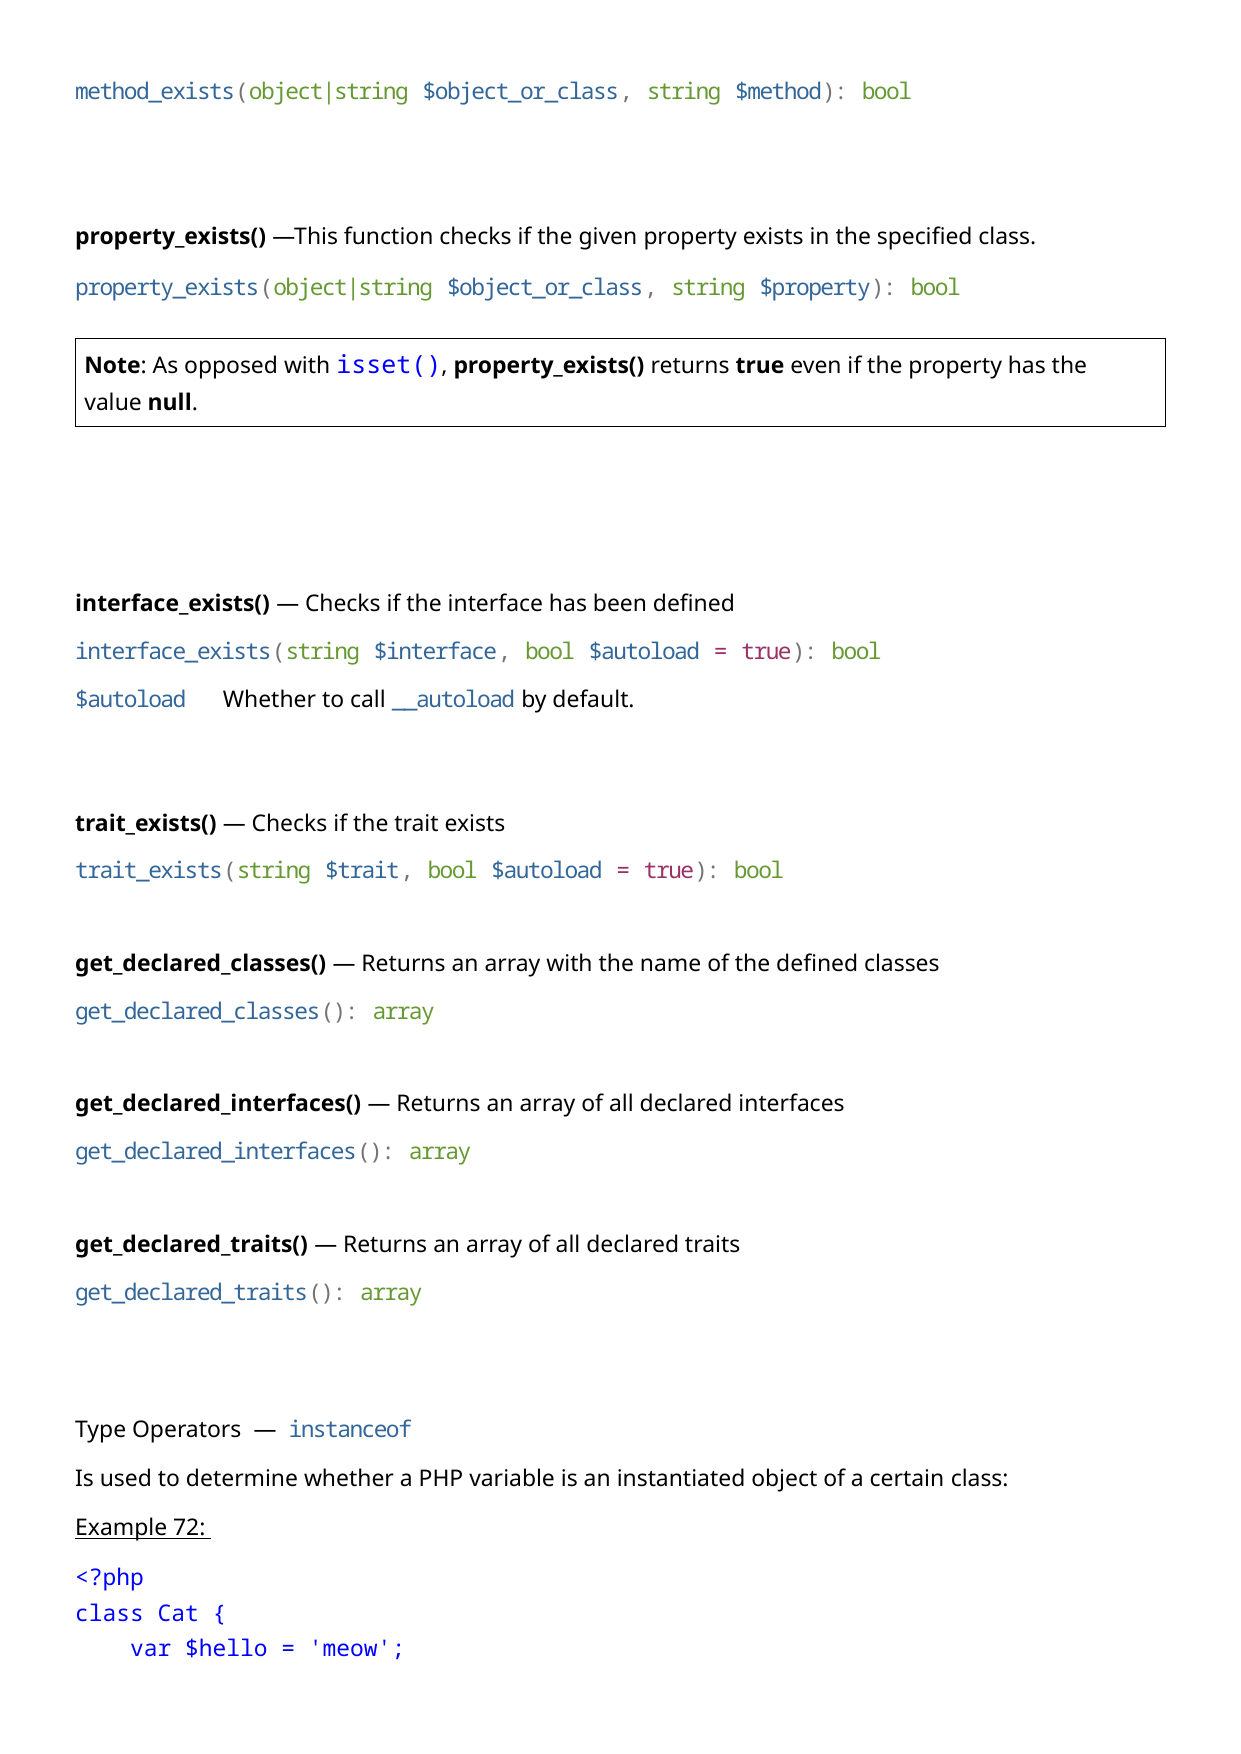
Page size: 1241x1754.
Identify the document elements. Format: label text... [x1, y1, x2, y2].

text get_declared_traits() — Returns an array of all declared traits [75, 1228, 1166, 1259]
text get_declared_traits(): array [75, 1276, 1166, 1307]
text class Cat { [75, 1596, 1166, 1628]
text method_exists(object|string $object_or_class, string $method): bool [75, 75, 1166, 106]
text get_declared_classes() — Returns an array with the name of the defined classes [75, 947, 1166, 978]
text interface_exists(string $interface, bool $autoload = true): bool [75, 635, 1166, 666]
text <?php [75, 1561, 1166, 1592]
text get_declared_interfaces() — Returns an array of all declared interfaces [75, 1087, 1166, 1118]
text interface_exists() — Checks if the interface has been defined [75, 587, 1166, 618]
text var $hello = 'meow'; [75, 1632, 1166, 1664]
text trait_exists() — Checks if the trait exists [75, 806, 1166, 838]
text property_exists() —This function checks if the given property exists in the specified class. [75, 220, 1166, 251]
text trait_exists(string $trait, bool $autoload = true): bool [75, 854, 1166, 886]
text Example 72: [75, 1511, 1166, 1542]
text property_exists(object|string $object_or_class, string $property): bool [75, 270, 1166, 302]
text Note: As opposed with isset(), property_exists() returns true even if the property has the value null. [76, 339, 1165, 426]
text get_declared_classes(): array [75, 995, 1166, 1026]
subtitle $autoload Whether to call __autoload by default. [75, 683, 1166, 714]
subtitle Type Operators — instanceof [75, 1413, 1166, 1444]
subtitle Is used to determine whether a PHP variable is an instantiated object of a certain class: [75, 1462, 1166, 1493]
text get_declared_interfaces(): array [75, 1135, 1166, 1166]
